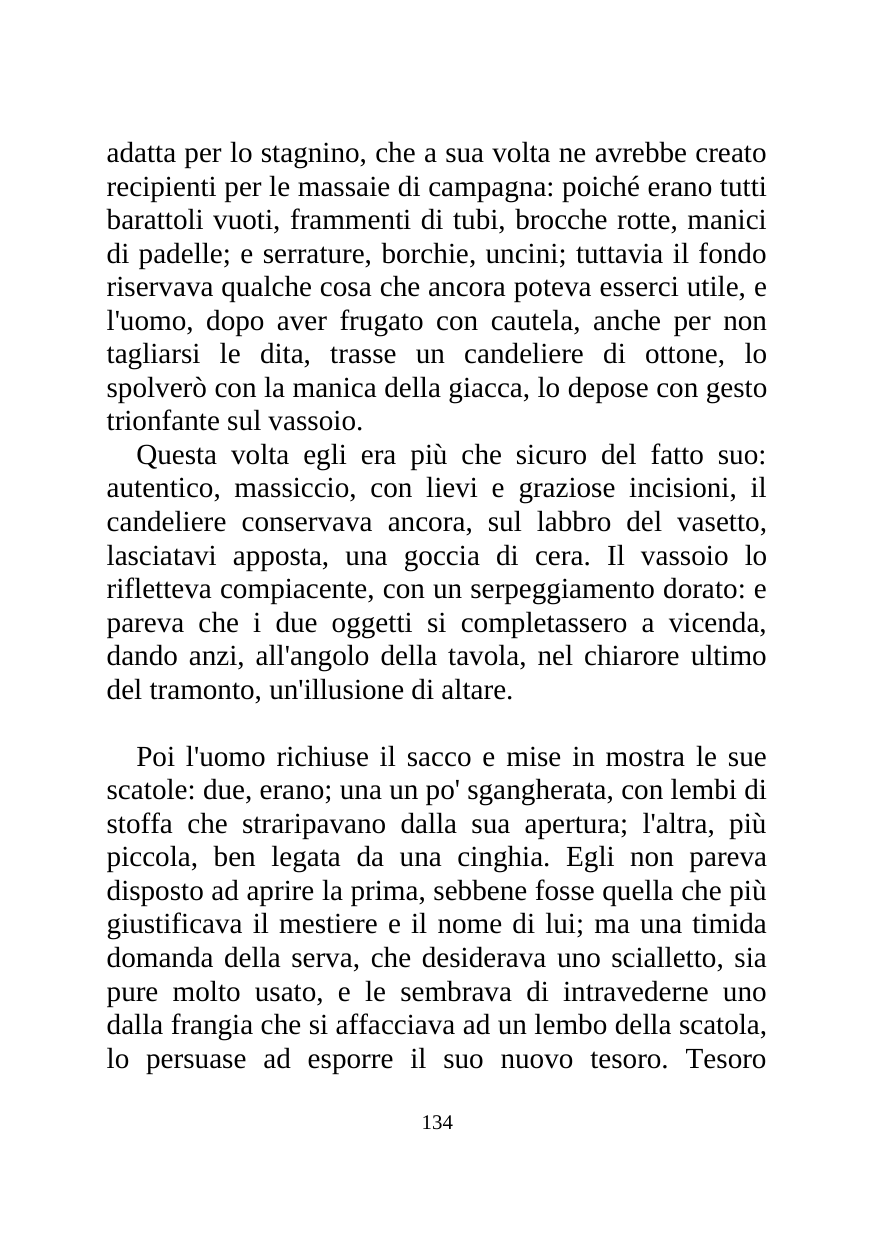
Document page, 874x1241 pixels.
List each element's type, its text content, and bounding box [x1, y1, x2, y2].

text Questa volta egli era più che sicuro del fatto suo: autentico, massiccio, con lievi e graziose incisioni, il candeliere conservava ancora, sul labbro del vasetto, lasciatavi apposta, una goccia di cera. Il vassoio lo rifletteva compiacente, con un serpeggiamento dorato: e pareva che i due oggetti si completassero a vicenda, dando anzi, all'angolo della tavola, nel chiarore ultimo del tramonto, un'illusione di altare. [106, 437, 768, 705]
text Poi l'uomo richiuse il sacco e mise in mostra le sue scatole: due, erano; una un po' sgangherata, con lembi di stoffa che straripavano dalla sua apertura; l'altra, più piccola, ben legata da una cinghia. Egli non pareva disposto ad aprire la prima, sebbene fosse quella che più giustificava il mestiere e il nome di lui; ma una timida domanda della serva, che desiderava uno scialletto, sia pure molto usato, e le sembrava di intravederne uno dalla frangia che si affacciava ad un lembo della scatola, lo persuase ad esporre il suo nuovo tesoro. Tesoro [106, 739, 768, 1074]
text adatta per lo stagnino, che a sua volta ne avrebbe creato recipienti per le massaie di campagna: poiché erano tutti barattoli vuoti, frammenti di tubi, brocche rotte, manici di padelle; e serrature, borchie, uncini; tuttavia il fondo riservava qualche cosa che ancora poteva esserci utile, e l'uomo, dopo aver frugato con cautela, anche per non tagliarsi le dita, trasse un candeliere di ottone, lo spolverò con la manica della giacca, lo depose con gesto trionfante sul vassoio. [106, 135, 768, 437]
